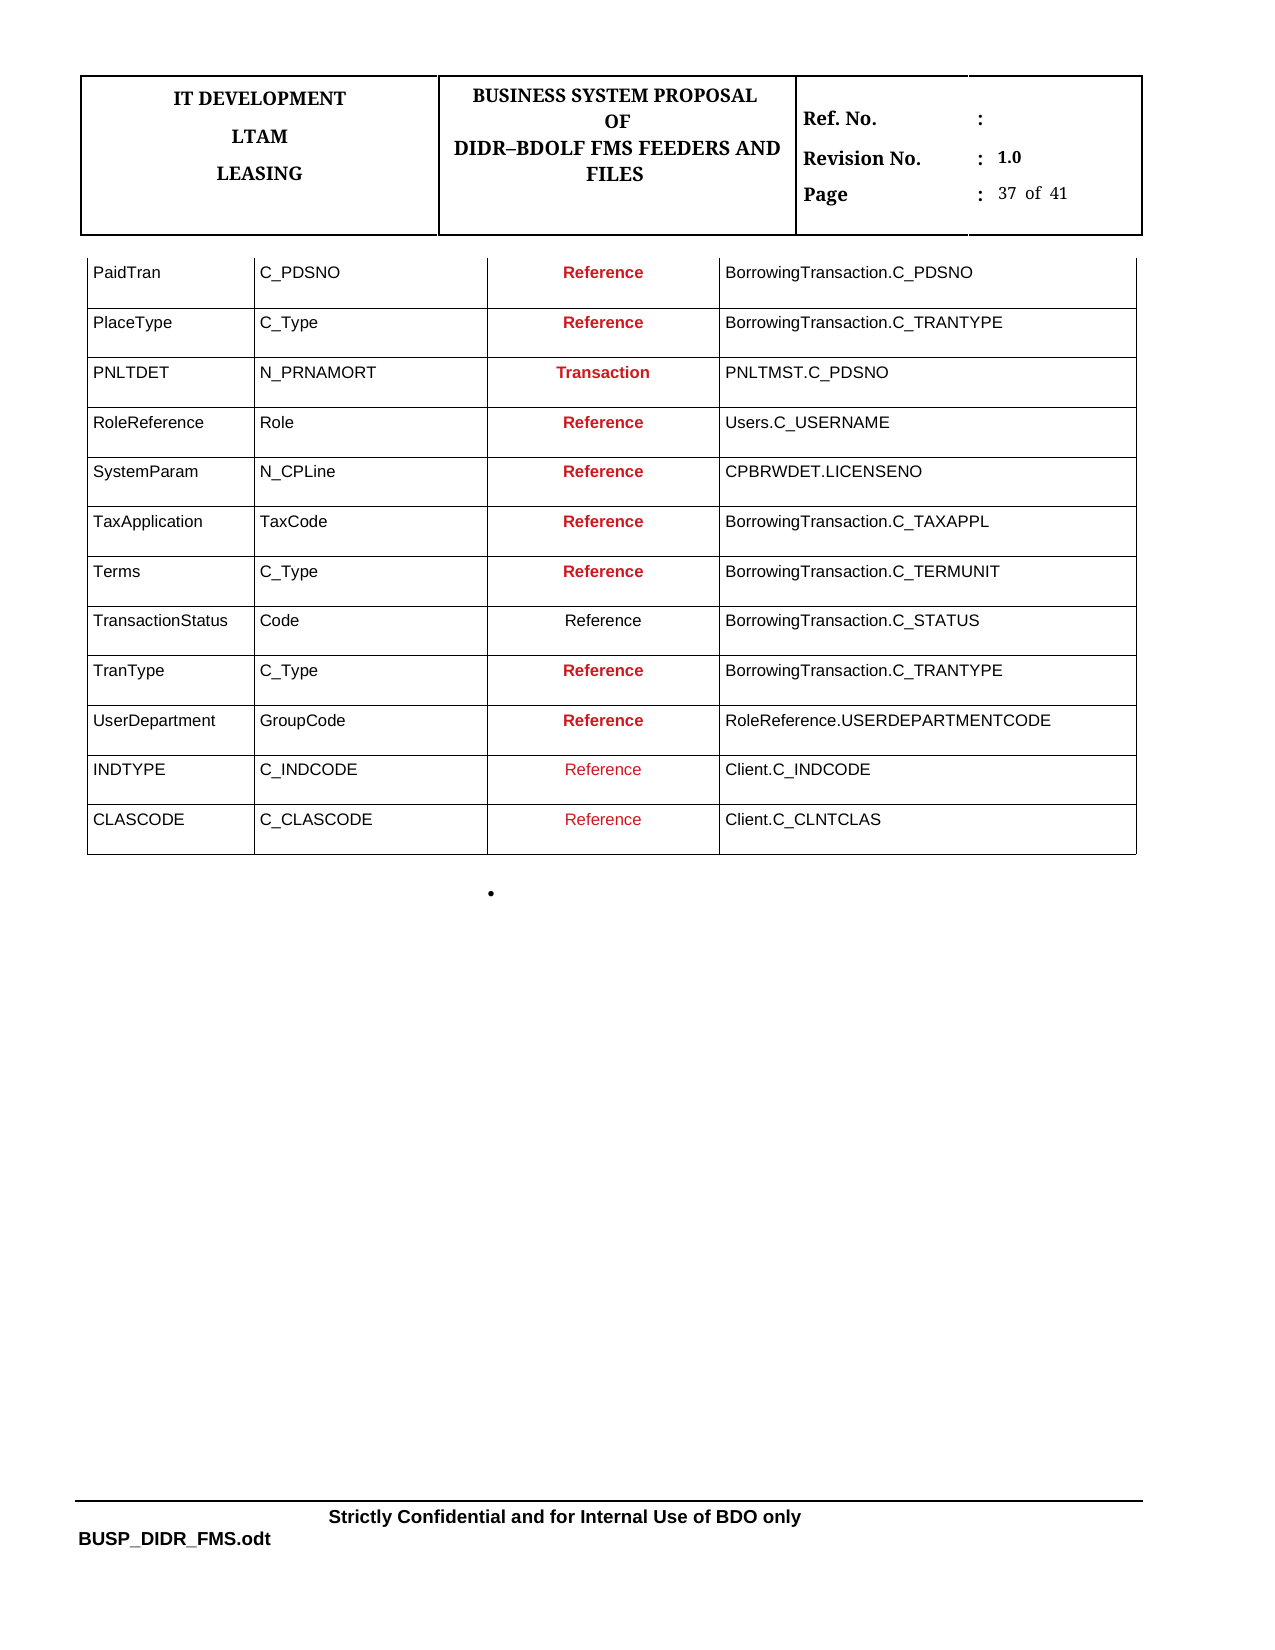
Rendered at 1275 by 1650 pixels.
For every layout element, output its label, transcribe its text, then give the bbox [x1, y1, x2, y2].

table_cell Reference [488, 756, 719, 804]
table_cell Reference [488, 805, 719, 854]
table_cell TransactionStatus [88, 607, 254, 655]
table_cell Reference [488, 408, 719, 457]
table_cell Reference [488, 258, 719, 308]
table_cell BorrowingTransaction.C_PDSNO [720, 258, 1136, 308]
table_cell Reference [488, 507, 719, 556]
table_cell Terms [88, 557, 254, 606]
table_cell Client.C_INDCODE [720, 756, 1136, 804]
table_cell N_CPLine [255, 458, 487, 506]
table_cell GroupCode [255, 706, 487, 755]
table_cell CPBRWDET.LICENSENO [720, 458, 1136, 506]
table_cell TaxApplication [88, 507, 254, 556]
table_cell Reference [488, 706, 719, 755]
table_cell C_Type [255, 656, 487, 705]
table_cell N_PRNAMORT [255, 358, 487, 407]
table_cell BorrowingTransaction.C_TERMUNIT [720, 557, 1136, 606]
table_cell Code [255, 607, 487, 655]
table_cell PNLTDET [88, 358, 254, 407]
table_cell BorrowingTransaction.C_TAXAPPL [720, 507, 1136, 556]
table_cell Role [255, 408, 487, 457]
table_cell C_Type [255, 309, 487, 357]
table_cell C_Type [255, 557, 487, 606]
table_cell Reference [488, 458, 719, 506]
table_cell Reference [488, 309, 719, 357]
table_cell UserDepartment [88, 706, 254, 755]
table_cell C_PDSNO [255, 258, 487, 308]
table_cell BorrowingTransaction.C_STATUS [720, 607, 1136, 655]
table_cell PlaceType [88, 309, 254, 357]
table_cell CLASCODE [88, 805, 254, 854]
table_cell Reference [488, 656, 719, 705]
table_cell SystemParam [88, 458, 254, 506]
table_cell C_CLASCODE [255, 805, 487, 854]
table_cell Users.C_USERNAME [720, 408, 1136, 457]
table_cell PNLTMST.C_PDSNO [720, 358, 1136, 407]
table_cell BorrowingTransaction.C_TRANTYPE [720, 309, 1136, 357]
table_cell C_INDCODE [255, 756, 487, 804]
table_cell TranType [88, 656, 254, 705]
table_cell INDTYPE [88, 756, 254, 804]
table_cell TaxCode [255, 507, 487, 556]
table_cell RoleReference.USERDEPARTMENTCODE [720, 706, 1136, 755]
table_cell BorrowingTransaction.C_TRANTYPE [720, 656, 1136, 705]
table_cell Reference [488, 557, 719, 606]
table_cell Reference [488, 607, 719, 655]
table_cell Transaction [488, 358, 719, 407]
table_cell RoleReference [88, 408, 254, 457]
table_cell Client.C_CLNTCLAS [720, 805, 1136, 854]
table_cell PaidTran [88, 258, 254, 308]
